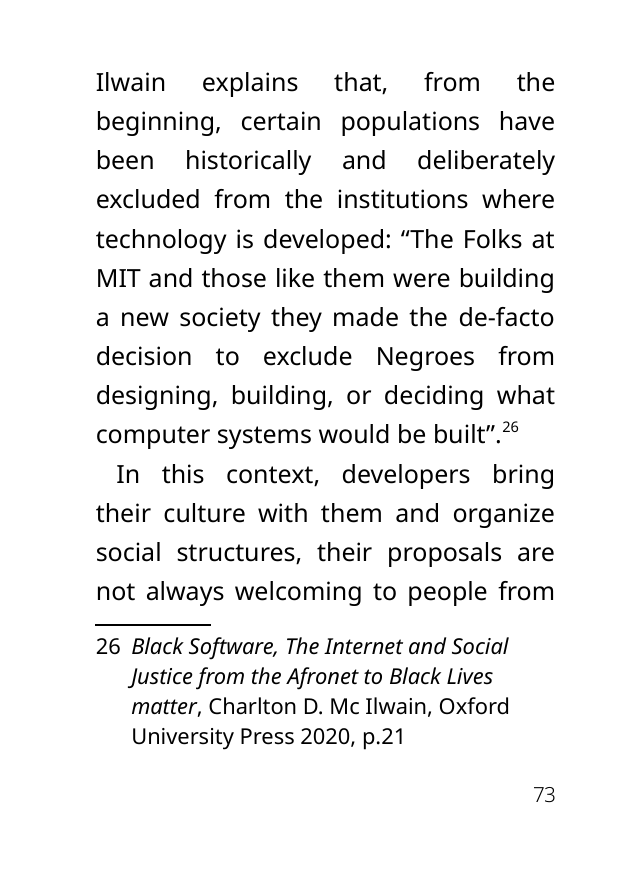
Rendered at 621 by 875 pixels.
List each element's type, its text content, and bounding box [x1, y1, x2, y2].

text In this context, developers bring their culture with them and organize social structures, their proposals are not always welcoming to people from [96, 456, 555, 608]
text Black Software, The Internet and Social Justice from the Afronet to Black Lives matter, Charlton D. Mc Ilwain, Oxford University Press 2020, p.21 [96, 631, 555, 750]
text Ilwain explains that, from the beginning, certain populations have been historically and deliberately excluded from the institutions where technology is developed: “The Folks at MIT and those like them were building a new society they made the de-facto decision to exclude Negroes from designing, building, or deciding what computer systems would be built”. [96, 65, 555, 451]
